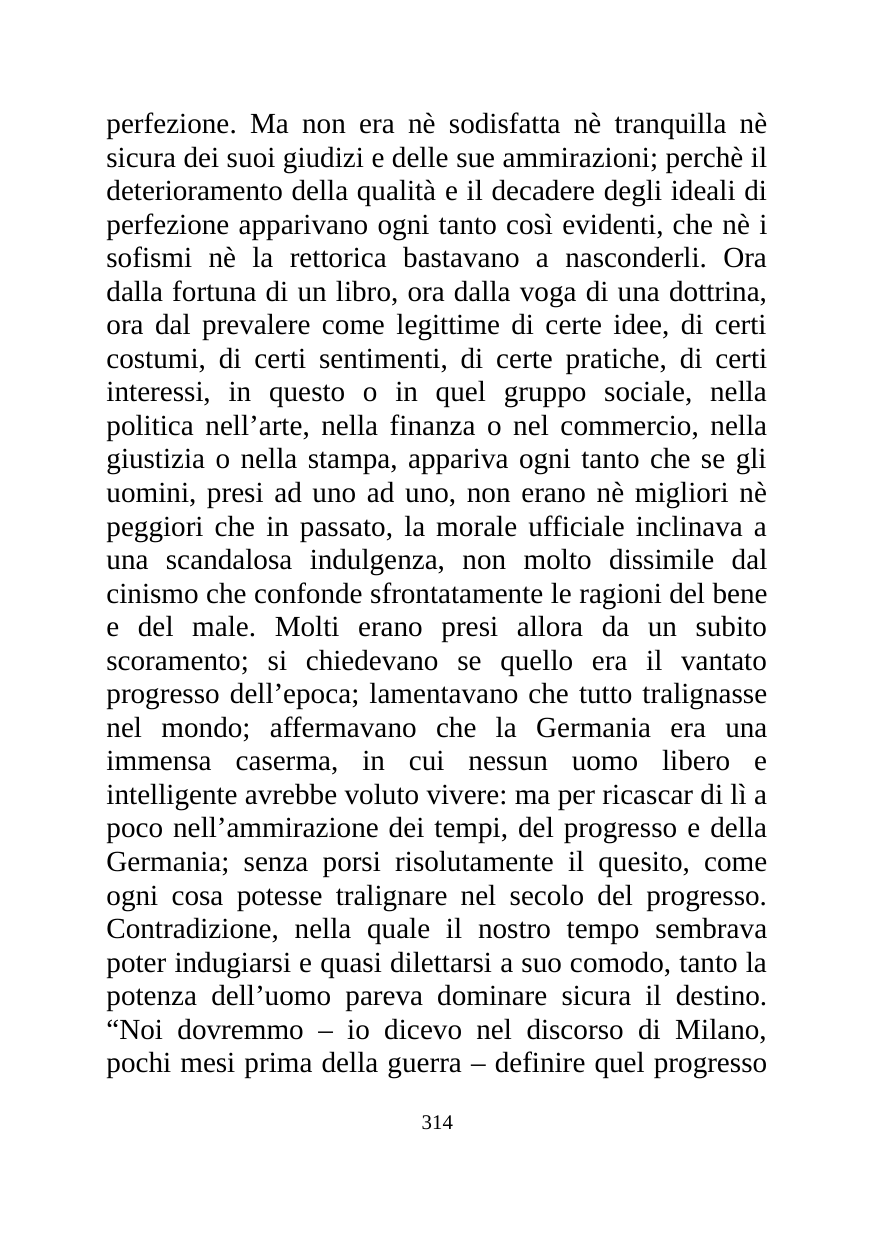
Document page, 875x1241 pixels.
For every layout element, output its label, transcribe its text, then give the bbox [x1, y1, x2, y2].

text perfezione. Ma non era nè sodisfatta nè tranquilla nè sicura dei suoi giudizi e delle sue ammirazioni; perchè il deterioramento della qualità e il decadere degli ideali di perfezione apparivano ogni tanto così evidenti, che nè i sofismi nè la rettorica bastavano a nasconderli. Ora dalla fortuna di un libro, ora dalla voga di una dottrina, ora dal prevalere come legittime di certe idee, di certi costumi, di certi sentimenti, di certe pratiche, di certi interessi, in questo o in quel gruppo sociale, nella politica nell’arte, nella finanza o nel commercio, nella giustizia o nella stampa, appariva ogni tanto che se gli uomini, presi ad uno ad uno, non erano nè migliori nè peggiori che in passato, la morale ufficiale inclinava a una scandalosa indulgenza, non molto dissimile dal cinismo che confonde sfrontatamente le ragioni del bene e del male. Molti erano presi allora da un subito scoramento; si chiedevano se quello era il vantato progresso dell’epoca; lamentavano che tutto tralignasse nel mondo; affermavano che la Germania era una immensa caserma, in cui nessun uomo libero e intelligente avrebbe voluto vivere: ma per ricascar di lì a poco nell’ammirazione dei tempi, del progresso e della Germania; senza porsi risolutamente il quesito, come ogni cosa potesse tralignare nel secolo del progresso. Contradizione, nella quale il nostro tempo sembrava poter indugiarsi e quasi dilettarsi a suo comodo, tanto la potenza dell’uomo pareva dominare sicura il destino. “Noi dovremmo – io dicevo nel discorso di Milano, pochi mesi prima della guerra – definire quel progresso [106, 106, 768, 1079]
